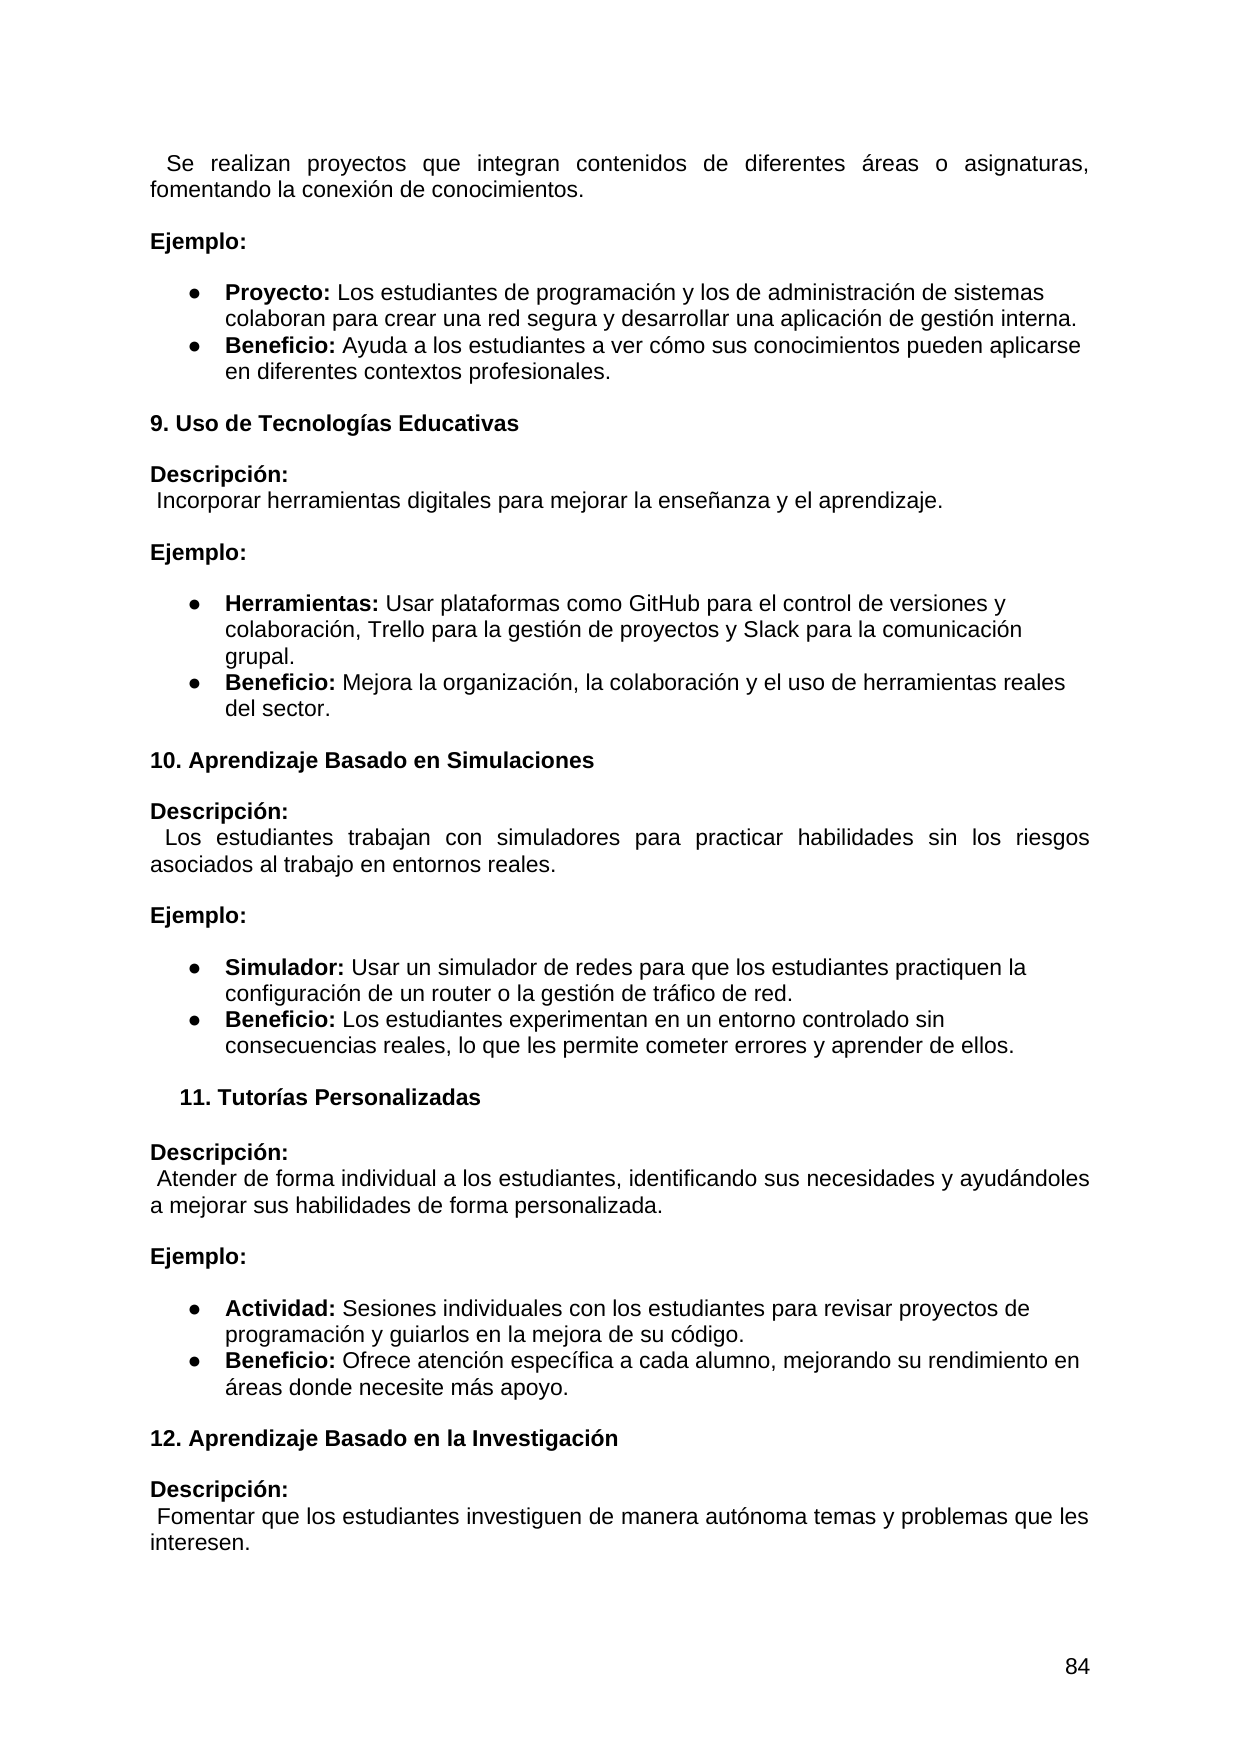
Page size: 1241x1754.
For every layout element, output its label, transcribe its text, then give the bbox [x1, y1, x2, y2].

text Descripción: Atender de forma individual a los estudiantes, identificando sus necesidades y ayudándoles a mejorar sus habilidades de forma personalizada. [150, 1139, 1090, 1218]
list Beneficio: Mejora la organización, la colaboración y el uso de herramientas reales del sector. [187, 669, 1090, 722]
text Descripción: Incorporar herramientas digitales para mejorar la enseñanza y el aprendizaje. [150, 461, 1090, 513]
text Se realizan proyectos que integran contenidos de diferentes áreas o asignaturas, fomentando la conexión de conocimientos. [150, 150, 1090, 203]
text Descripción: Fomentar que los estudiantes investiguen de manera autónoma temas y problemas que les interesen. [150, 1476, 1090, 1555]
list Proyecto: Los estudiantes de programación y los de administración de sistemas colaboran para crear una red segura y desarrollar una aplicación de gestión interna. [187, 279, 1090, 332]
list Beneficio: Ofrece atención específica a cada alumno, mejorando su rendimiento en áreas donde necesite más apoyo. [187, 1347, 1090, 1400]
text 9. Uso de Tecnologías Educativas [150, 409, 1090, 436]
list Simulador: Usar un simulador de redes para que los estudiantes practiquen la configuración de un router o la gestión de tráfico de red. [187, 953, 1090, 1006]
text 11. Tutorías Personalizadas [179, 1084, 1090, 1110]
text 12. Aprendizaje Basado en la Investigación [150, 1425, 1090, 1451]
text Ejemplo: [150, 902, 1090, 928]
list Herramientas: Usar plataformas como GitHub para el control de versiones y colaboración, Trello para la gestión de proyectos y Slack para la comunicación grupal. [187, 590, 1090, 669]
text Ejemplo: [150, 228, 1090, 254]
text 10. Aprendizaje Basado en Simulaciones [150, 747, 1090, 773]
text Ejemplo: [150, 538, 1090, 565]
text Ejemplo: [150, 1243, 1090, 1269]
list Beneficio: Ayuda a los estudiantes a ver cómo sus conocimientos pueden aplicarse en diferentes contextos profesionales. [187, 332, 1090, 384]
list Beneficio: Los estudiantes experimentan en un entorno controlado sin consecuencias reales, lo que les permite cometer errores y aprender de ellos. [187, 1006, 1090, 1059]
list Actividad: Sesiones individuales con los estudiantes para revisar proyectos de programación y guiarlos en la mejora de su código. [187, 1294, 1090, 1347]
text Descripción: Los estudiantes trabajan con simuladores para practicar habilidades sin los riesgos asociados al trabajo en entornos reales. [150, 798, 1090, 877]
